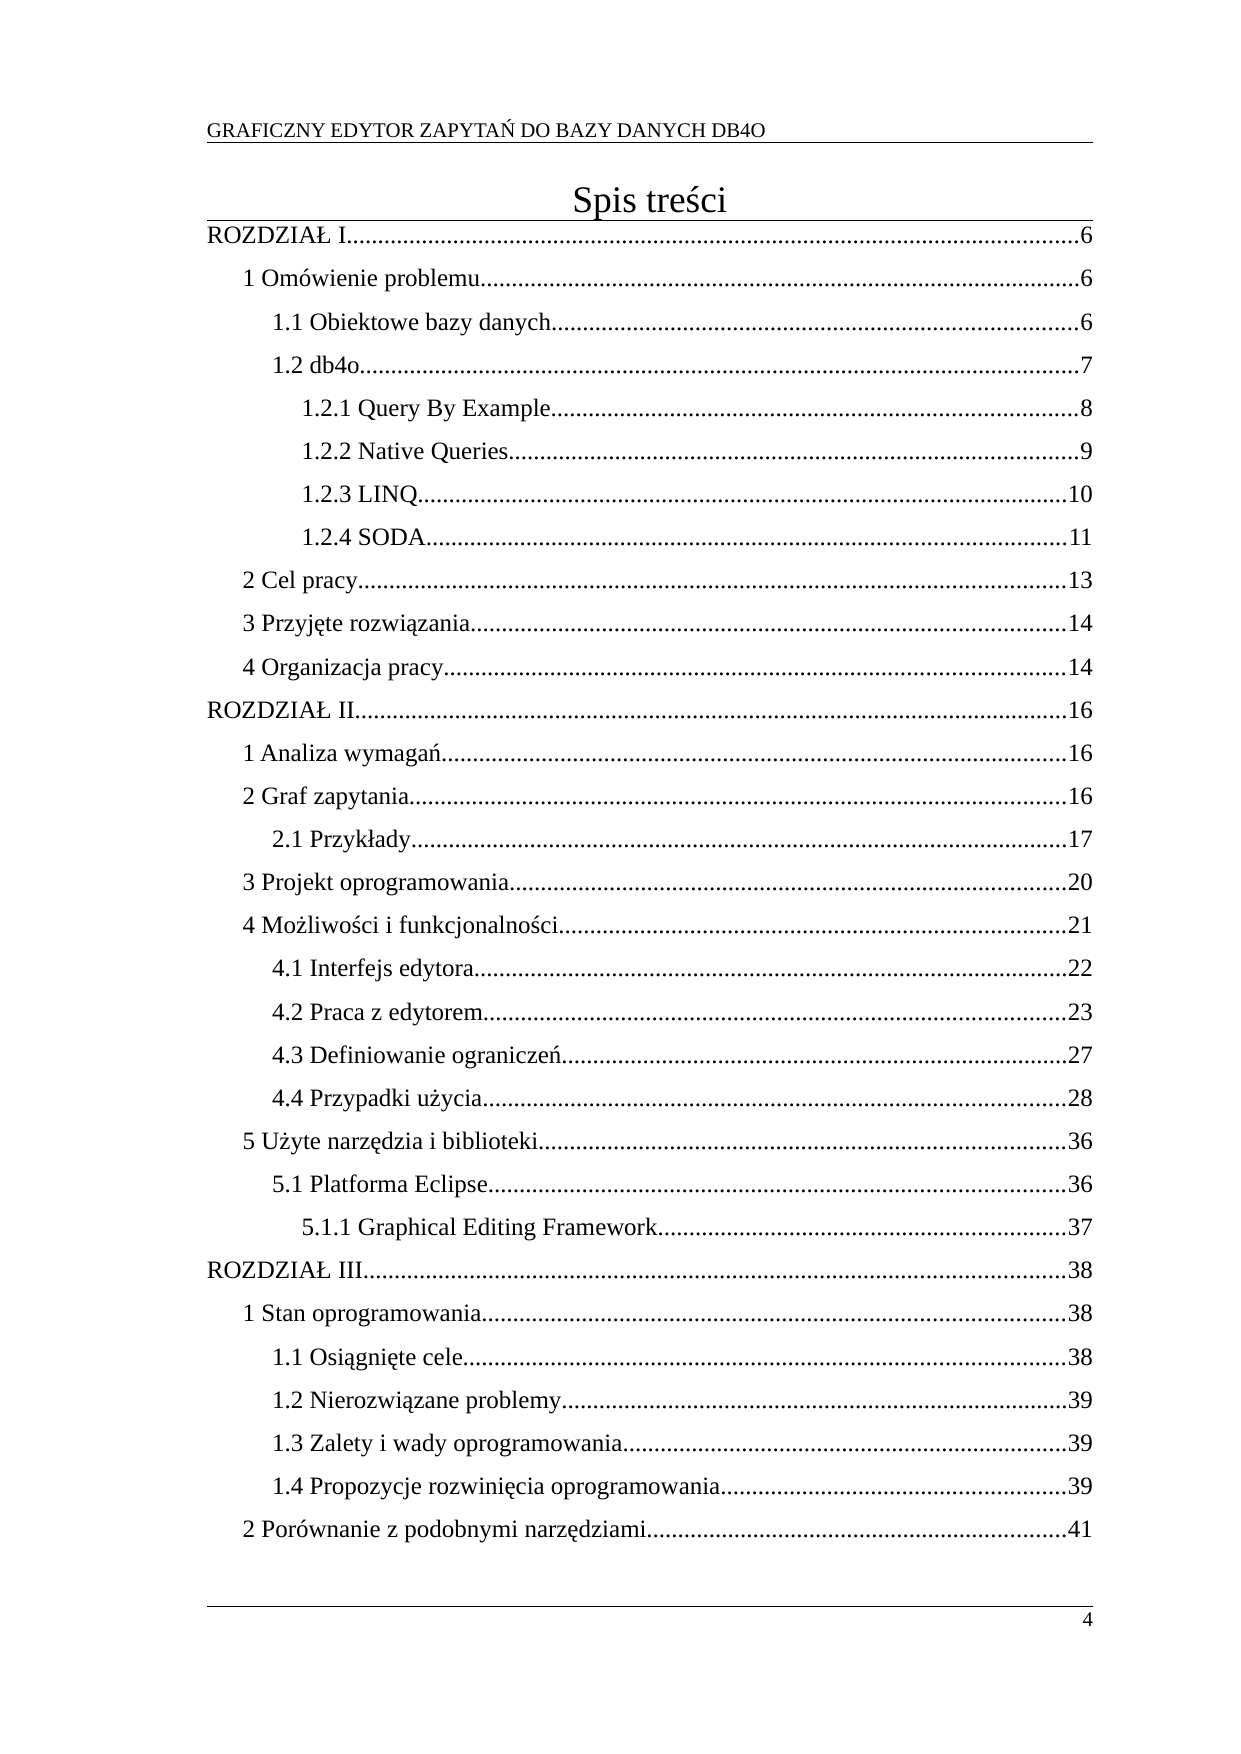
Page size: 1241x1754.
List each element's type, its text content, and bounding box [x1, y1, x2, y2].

text 4 Organizacja pracy 14 [236, 652, 1093, 680]
text 1 Omówienie problemu 6 [236, 263, 1093, 292]
text ROZDZIAŁ II 16 [207, 695, 1093, 723]
text 1.2 Nierozwiązane problemy 39 [266, 1385, 1093, 1413]
text 3 Przyjęte rozwiązania 14 [236, 608, 1093, 637]
text 5.1.1 Graphical Editing Framework 37 [295, 1212, 1093, 1241]
text 1.2.3 LINQ 10 [295, 479, 1093, 508]
text 1.2.4 SODA 11 [295, 522, 1093, 551]
text 2.1 Przykłady 17 [266, 824, 1093, 853]
text 1.2 db4o 7 [266, 350, 1093, 378]
text 5 Użyte narzędzia i biblioteki 36 [236, 1126, 1093, 1155]
text 1.3 Zalety i wady oprogramowania 39 [266, 1428, 1093, 1457]
text 4 Możliwości i funkcjonalności 21 [236, 910, 1093, 939]
text 4.2 Praca z edytorem 23 [266, 997, 1093, 1025]
text ROZDZIAŁ I 6 [207, 221, 1093, 249]
text 1.2.1 Query By Example 8 [295, 393, 1093, 422]
text 2 Cel pracy 13 [236, 565, 1093, 594]
text 1.4 Propozycje rozwinięcia oprogramowania 39 [266, 1471, 1093, 1500]
text ROZDZIAŁ III 38 [207, 1255, 1093, 1284]
text 2 Graf zapytania 16 [236, 781, 1093, 810]
text 4.3 Definiowanie ograniczeń 27 [266, 1040, 1093, 1068]
text 1.1 Obiektowe bazy danych 6 [266, 307, 1093, 335]
text 3 Projekt oprogramowania 20 [236, 867, 1093, 896]
subtitle Spis treści [207, 177, 1093, 220]
text 1 Analiza wymagań 16 [236, 738, 1093, 767]
text 1 Stan oprogramowania 38 [236, 1298, 1093, 1327]
text 2 Porównanie z podobnymi narzędziami 41 [236, 1514, 1093, 1543]
text 5.1 Platforma Eclipse 36 [266, 1169, 1093, 1198]
text 1.1 Osiągnięte cele 38 [266, 1342, 1093, 1370]
text 1.2.2 Native Queries 9 [295, 436, 1093, 465]
text 4.4 Przypadki użycia 28 [266, 1083, 1093, 1112]
text 4.1 Interfejs edytora 22 [266, 953, 1093, 982]
